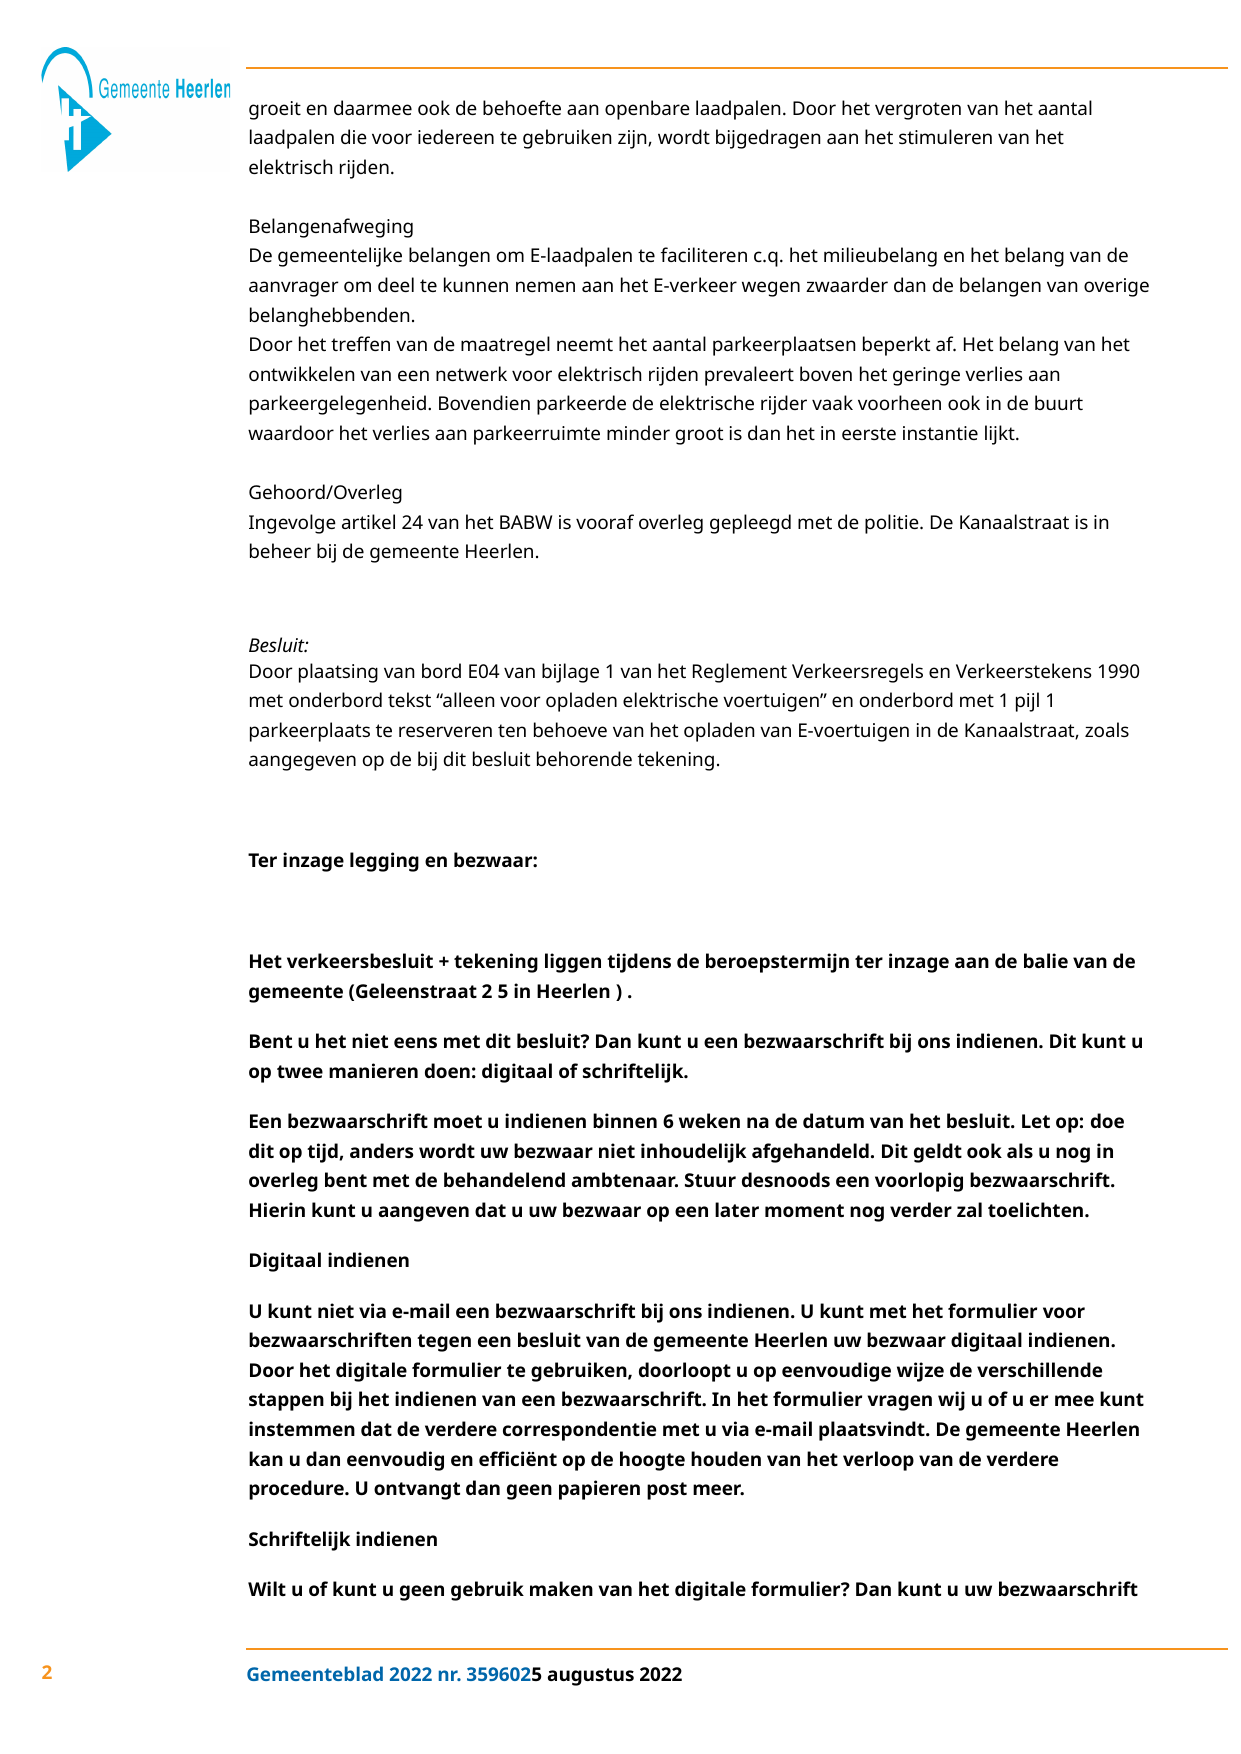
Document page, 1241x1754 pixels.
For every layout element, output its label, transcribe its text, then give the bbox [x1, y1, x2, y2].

text Ter inzage legging en bezwaar: [248, 847, 1152, 873]
text groeit en daarmee ook de behoefte aan openbare laadpalen. Door het vergroten van het aantal laadpalen die voor iedereen te gebruiken zijn, wordt bijgedragen aan het stimuleren van het elektrisch rijden. [248, 95, 1152, 180]
picture [41, 47, 59, 70]
text Een bezwaarschrift moet u indienen binnen 6 weken na de datum van het besluit. Let op: doe dit op tijd, anders wordt uw bezwaar niet inhoudelijk afgehandeld. Dit geldt ook als u nog in overleg bent met de behandelend ambtenaar. Stuur desnoods een voorlopig bezwaarschrift. Hierin kunt u aangeven dat u uw bezwaar op een later moment nog verder zal toelichten. [248, 1108, 1152, 1223]
picture [41, 47, 231, 172]
text Door plaatsing van bord E04 van bijlage 1 van het Reglement Verkeersregels en Verkeerstekens 1990 met onderbord tekst “alleen voor opladen elektrische voertuigen” en onderbord met 1 pijl 1 parkeerplaats te reserveren ten behoeve van het opladen van E-voertuigen in de Kanaalstraat, zoals aangegeven op de bij dit besluit behorende tekening. [248, 658, 1152, 772]
text Wilt u of kunt u geen gebruik maken van het digitale formulier? Dan kunt u uw bezwaarschrift [248, 1576, 1152, 1602]
text Gehoord/Overleg [248, 479, 1152, 505]
text Belangenafweging [248, 213, 1152, 239]
text Ingevolge artikel 24 van het BABW is vooraf overleg gepleegd met de politie. De Kanaalstraat is in beheer bij de gemeente Heerlen. [248, 509, 1152, 564]
text Door het treffen van de maatregel neemt het aantal parkeerplaatsen beperkt af. Het belang van het ontwikkelen van een netwerk voor elektrisch rijden prevaleert boven het geringe verlies aan parkeergelegenheid. Bovendien parkeerde de elektrische rijder vaak voorheen ook in de buurt [248, 331, 1152, 416]
text Schriftelijk indienen [248, 1526, 1152, 1551]
text Besluit: [248, 632, 1152, 658]
text Digitaal indienen [248, 1247, 1152, 1273]
text Bent u het niet eens met dit besluit? Dan kunt u een bezwaarschrift bij ons indienen. Dit kunt u op twee manieren doen: digitaal of schriftelijk. [248, 1028, 1152, 1083]
text De gemeentelijke belangen om E-laadpalen te faciliteren c.q. het milieubelang en het belang van de aanvrager om deel te kunnen nemen aan het E-verkeer wegen zwaarder dan de belangen van overige belanghebbenden. [248, 243, 1152, 328]
text waardoor het verlies aan parkeerruimte minder groot is dan het in eerste instantie lijkt. [248, 420, 1152, 446]
text U kunt niet via e-mail een bezwaarschrift bij ons indienen. U kunt met het formulier voor bezwaarschriften tegen een besluit van de gemeente Heerlen uw bezwaar digitaal indienen. Door het digitale formulier te gebruiken, doorloopt u op eenvoudige wijze de verschillende stappen bij het indienen van een bezwaarschrift. In het formulier vragen wij u of u er mee kunt instemmen dat de verdere correspondentie met u via e-mail plaatsvindt. De gemeente Heerlen kan u dan eenvoudig en efficiënt op de hoogte houden van het verloop van de verdere procedure. U ontvangt dan geen papieren post meer. [248, 1298, 1152, 1501]
text Het verkeersbesluit + tekening liggen tijdens de beroepstermijn ter inzage aan de balie van de gemeente (Geleenstraat 2 5 in Heerlen ) . [248, 948, 1152, 1003]
